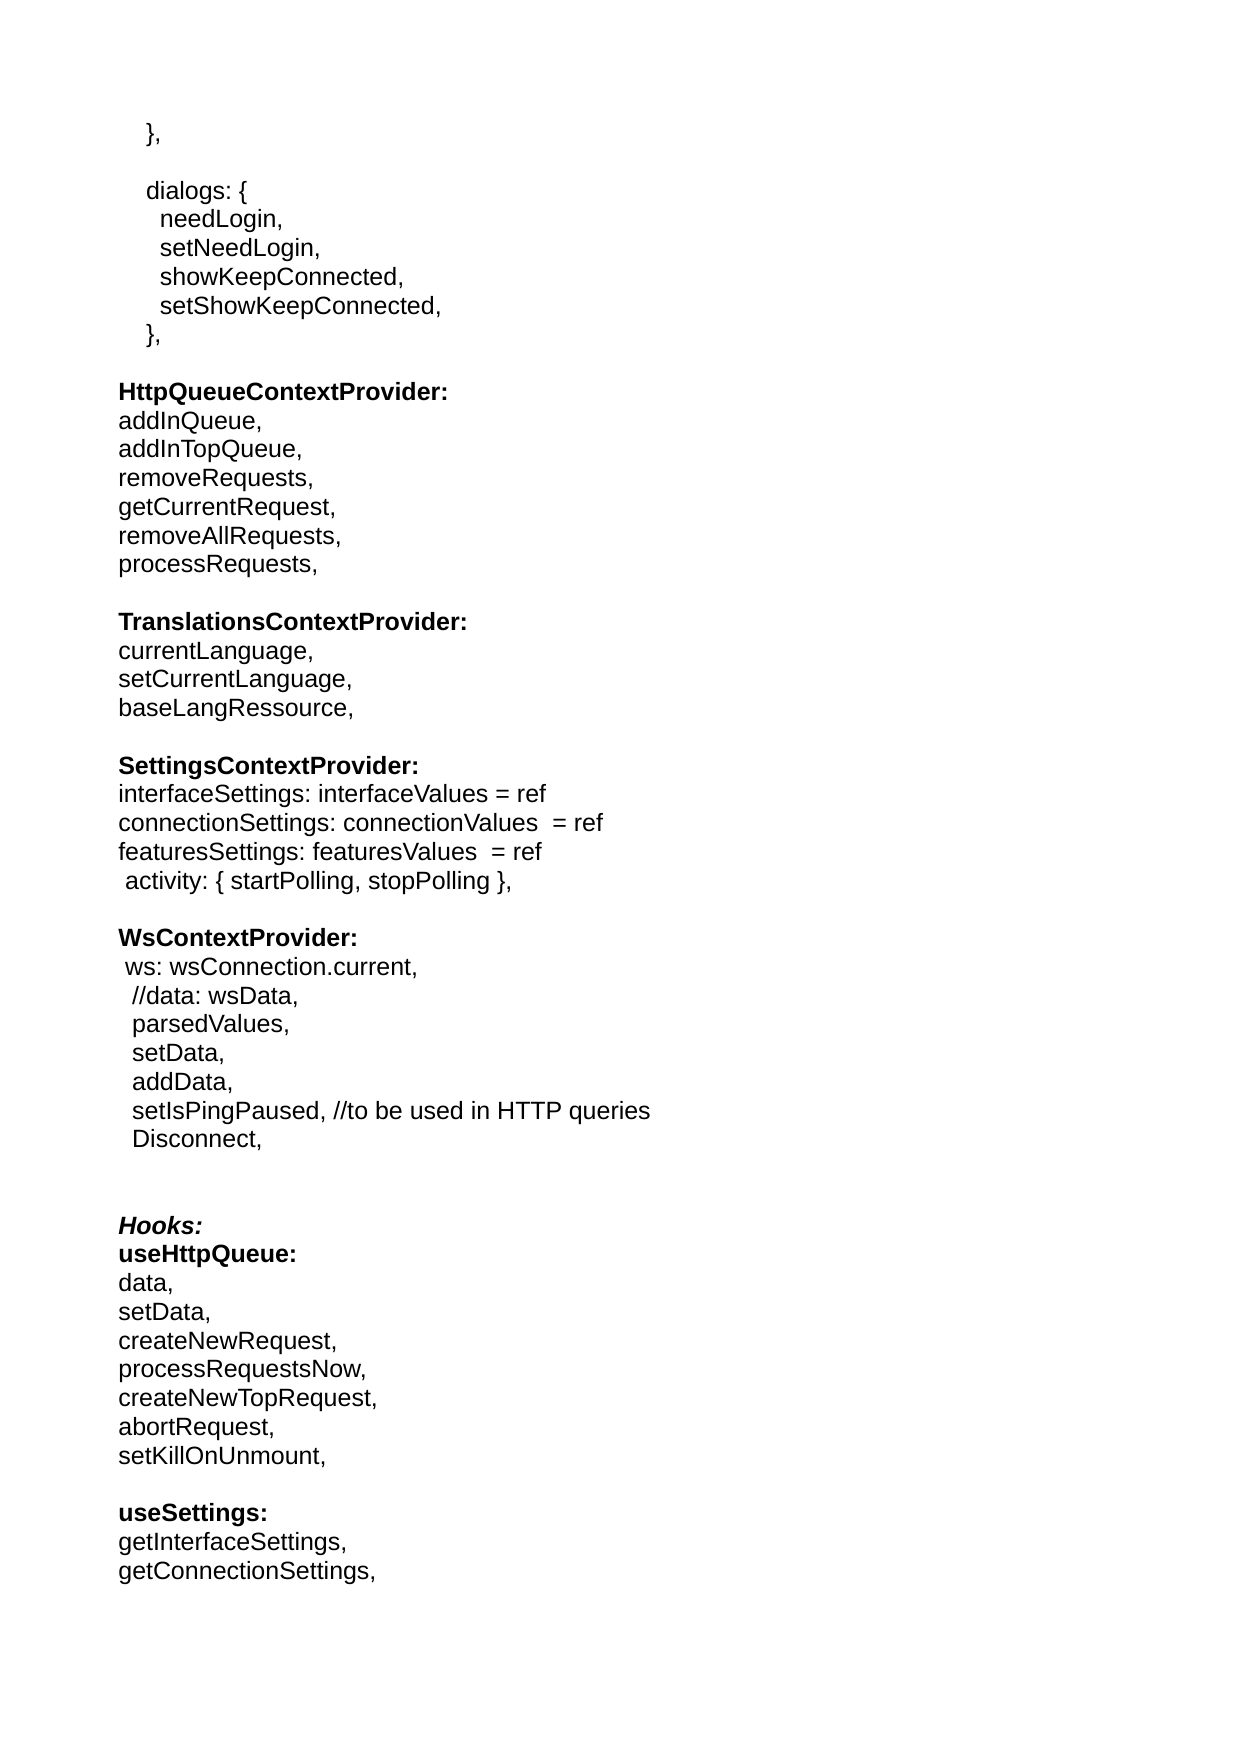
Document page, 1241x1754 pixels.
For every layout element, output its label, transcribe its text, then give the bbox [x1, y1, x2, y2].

text parsedValues, [118, 1009, 1122, 1038]
text setShowKeepConnected, [118, 291, 1122, 319]
text activity: { startPolling, stopPolling }, [118, 866, 1122, 894]
text getCurrentRequest, [118, 492, 1122, 521]
text setIsPingPaused, //to be used in HTTP queries [118, 1096, 1122, 1124]
text needLogin, [118, 204, 1122, 233]
text dialogs: { [118, 176, 1122, 204]
text getInterfaceSettings, [118, 1527, 1122, 1556]
text addData, [118, 1067, 1122, 1096]
text createNewTopRequest, [118, 1383, 1122, 1412]
text setNeedLogin, [118, 233, 1122, 262]
text showKeepConnected, [118, 262, 1122, 291]
text processRequestsNow, [118, 1354, 1122, 1383]
text currentLanguage, [118, 636, 1122, 664]
text interfaceSettings: interfaceValues = ref [118, 779, 1122, 808]
text HttpQueueContextProvider: [118, 377, 1122, 406]
text setData, [118, 1297, 1122, 1326]
text removeAllRequests, [118, 521, 1122, 549]
text getConnectionSettings, [118, 1556, 1122, 1584]
text //data: wsData, [118, 981, 1122, 1009]
text Disconnect, [118, 1124, 1122, 1153]
text WsContextProvider: [118, 923, 1122, 952]
text addInTopQueue, [118, 434, 1122, 463]
text TranslationsContextProvider: [118, 607, 1122, 636]
text addInQueue, [118, 406, 1122, 434]
text ws: wsConnection.current, [118, 952, 1122, 981]
text data, [118, 1268, 1122, 1297]
text processRequests, [118, 549, 1122, 578]
text removeRequests, [118, 463, 1122, 492]
text setCurrentLanguage, [118, 664, 1122, 693]
text createNewRequest, [118, 1326, 1122, 1354]
text useHttpQueue: [118, 1239, 1122, 1268]
text setData, [118, 1038, 1122, 1067]
text Hooks: [118, 1211, 1122, 1239]
text setKillOnUnmount, [118, 1441, 1122, 1469]
text abortRequest, [118, 1412, 1122, 1441]
text connectionSettings: connectionValues = ref [118, 808, 1122, 837]
text useSettings: [118, 1498, 1122, 1527]
text featuresSettings: featuresValues = ref [118, 837, 1122, 866]
text }, [118, 118, 1122, 147]
text baseLangRessource, [118, 693, 1122, 722]
text SettingsContextProvider: [118, 751, 1122, 779]
text }, [118, 319, 1122, 348]
